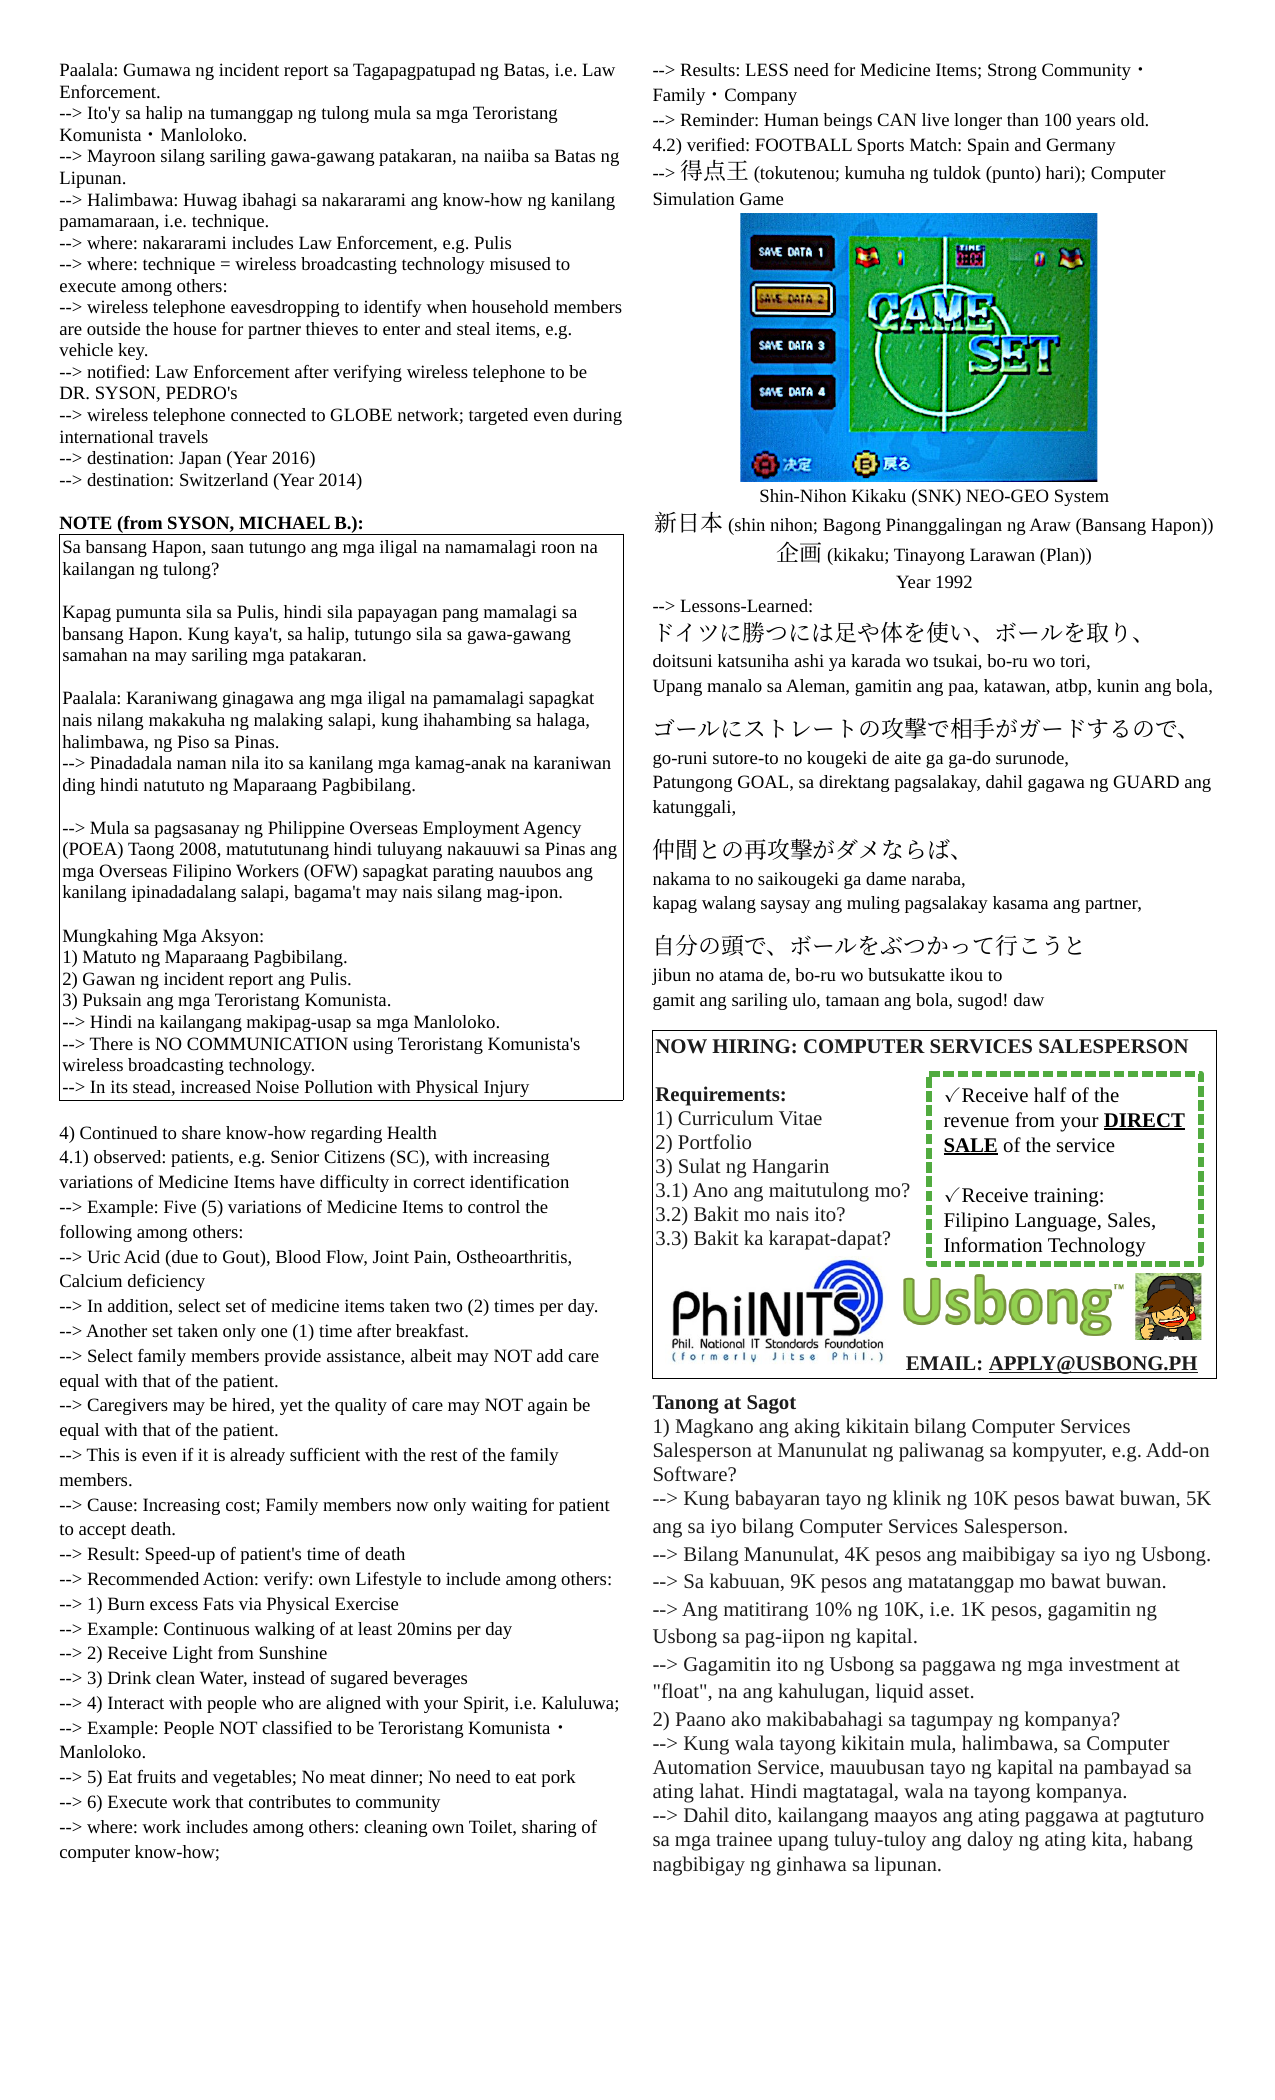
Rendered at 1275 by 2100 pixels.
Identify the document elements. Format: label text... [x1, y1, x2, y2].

text --> Select family members provide assistance, albeit may NOT add care equal with that of the patient. [59, 1345, 623, 1391]
text 4.2) verified: FOOTBALL Sports Match: Spain and Germany [652, 133, 1216, 155]
text --> Caregivers may be hired, yet the quality of care may NOT again be equal with that of the patient. [59, 1394, 623, 1441]
text jibun no atama de, bo-ru wo butsukatte ikou to [652, 964, 1216, 985]
text --> 2) Receive Light from Sunshine [59, 1642, 623, 1664]
text 自分の頭で、ボールをぶつかって行こうと [652, 934, 1216, 960]
subtitle 2) Paano ako makibabahagi sa tagumpay ng kompanya? [652, 1707, 1216, 1731]
text Shin-Nihon Kikaku (SNK) NEO-GEO System [652, 485, 1216, 507]
text --> where: work includes among others: cleaning own Toilet, sharing of computer know-how; [59, 1816, 623, 1862]
text NOTE (from SYSON, MICHAEL B.): [59, 512, 623, 533]
picture [740, 213, 1098, 482]
text --> Kung babayaran tayo ng klinik ng 10K pesos bawat buwan, 5K ang sa iyo bilang Computer Services Salesperson. --> Bilang Manunulat, 4K pesos ang maibibigay sa iyo ng Usbong. --> Sa kabuuan, 9K pesos ang matatanggap mo bawat buwan. --> Ang matitirang 10% ng 10K, i.e. 1K pesos, gagamitin ng Usbong sa pag-iipon ng kapital. --> Gagamitin ito ng Usbong sa paggawa ng mga investment at "float", na ang kahulugan, liquid asset. [652, 1486, 1216, 1703]
picture [903, 1274, 1124, 1336]
text --> Example: Continuous walking of at least 20mins per day [59, 1617, 623, 1639]
text 新日本 (shin nihon; Bagong Pinanggalingan ng Araw (Bansang Hapon)) [652, 510, 1216, 536]
text --> Uric Acid (due to Gout), Blood Flow, Joint Pain, Ostheoarthritis, Calcium deficiency [59, 1246, 623, 1292]
table_header NOW HIRING: COMPUTER SERVICES SALESPERSON Requirements: 1) Curriculum Vitae 2) Portfolio 3) Sulat ng Hangarin 3.1) Ano ang maitutulong mo? 3.2) Bakit mo nais ito? 3.3) Bakit ka karapat-dapat? EMAIL: APPLY@USBONG.PH [653, 1031, 1216, 1378]
text kapag walang saysay ang muling pagsalakay kasama ang partner, [652, 892, 1216, 914]
text --> where: technique = wireless broadcasting technology misused to execute among others: [59, 253, 623, 296]
text 4.1) observed: patients, e.g. Senior Citizens (SC), with increasing variations of Medicine Items have difficulty in correct identification [59, 1146, 623, 1193]
picture [665, 1256, 890, 1365]
text --> where: nakararami includes Law Enforcement, e.g. Pulis [59, 232, 623, 253]
text --> Lessons-Learned: [652, 595, 1216, 617]
text --> Kung wala tayong kikitain mula, halimbawa, sa Computer Automation Service, mauubusan tayo ng kapital na pambayad sa ating lahat. Hindi magtatagal, wala na tayong kompanya. --> Dahil dito, kailangang maayos ang ating paggawa at pagtuturo sa mga trainee upang tuluy-tuloy ang daloy ng ating kita, habang nagbibigay ng ginhawa sa lipunan. [652, 1731, 1216, 1876]
text go-runi sutore-to no kougeki de aite ga ga-do surunode, [652, 747, 1216, 768]
subtitle Tanong at Sagot [652, 1390, 1216, 1414]
text nakama to no saikougeki ga dame naraba, [652, 868, 1216, 889]
text Year 1992 [652, 571, 1216, 592]
text --> wireless telephone eavesdropping to identify when household members are outside the house for partner thieves to enter and steal items, e.g. vehicle key. [59, 296, 623, 361]
text --> 得点王 (tokutenou; kumuha ng tuldok (punto) hari); Computer Simulation Game [652, 158, 1216, 209]
text --> Halimbawa: Huwag ibahagi sa nakararami ang know-how ng kanilang pamamaraan, i.e. technique. [59, 188, 623, 232]
text gamit ang sariling ulo, tamaan ang bola, sugod! daw [652, 989, 1216, 1010]
text --> Result: Speed-up of patient's time of death [59, 1543, 623, 1565]
text Upang manalo sa Aleman, gamitin ang paa, katawan, atbp, kunin ang bola, [652, 675, 1216, 697]
text --> This is even if it is already sufficient with the rest of the family members. [59, 1444, 623, 1490]
text --> 3) Drink clean Water, instead of sugared beverages [59, 1667, 623, 1689]
text --> destination: Switzerland (Year 2014) [59, 469, 623, 490]
picture [1135, 1273, 1202, 1340]
text --> notified: Law Enforcement after verifying wireless telephone to be DR. SYSON, PEDRO's [59, 361, 623, 404]
text Paalala: Gumawa ng incident report sa Tagapagpatupad ng Batas, i.e. Law Enforcement. [59, 59, 623, 102]
text --> Results: LESS need for Medicine Items; Strong Community・Family・Company [652, 59, 1216, 105]
subtitle 1) Magkano ang aking kikitain bilang Computer Services Salesperson at Manunulat ng paliwanag sa kompyuter, e.g. Add-on Software? [652, 1414, 1216, 1486]
text ドイツに勝つには足や体を使い、ボールを取り、 [652, 620, 1216, 646]
text 仲間との再攻撃がダメならば、 [652, 837, 1216, 864]
text --> Recommended Action: verify: own Lifestyle to include among others: [59, 1568, 623, 1589]
text --> Example: Five (5) variations of Medicine Items to control the following among others: [59, 1196, 623, 1242]
text --> destination: Japan (Year 2016) [59, 447, 623, 469]
text --> Ito'y sa halip na tumanggap ng tulong mula sa mga Teroristang Komunista・Manloloko. [59, 102, 623, 145]
text --> Mayroon silang sariling gawa-gawang patakaran, na naiiba sa Batas ng Lipunan. [59, 145, 623, 188]
text 企画 (kikaku; Tinayong Larawan (Plan)) [652, 540, 1216, 567]
text --> 1) Burn excess Fats via Physical Exercise [59, 1593, 623, 1614]
text doitsuni katsuniha ashi ya karada wo tsukai, bo-ru wo tori, [652, 650, 1216, 672]
text --> Example: People NOT classified to be Teroristang Komunista・Manloloko. [59, 1717, 623, 1763]
text ゴールにストレートの攻撃で相手がガードするので、 [652, 716, 1216, 743]
text --> In addition, select set of medicine items taken two (2) times per day. [59, 1295, 623, 1317]
text --> 4) Interact with people who are aligned with your Spirit, i.e. Kaluluwa; [59, 1692, 623, 1713]
text --> Cause: Increasing cost; Family members now only waiting for patient to accept death. [59, 1493, 623, 1540]
text --> 5) Eat fruits and vegetables; No meat dinner; No need to eat pork [59, 1766, 623, 1788]
text --> wireless telephone connected to GLOBE network; targeted even during international travels [59, 404, 623, 447]
table_header Sa bansang Hapon, saan tutungo ang mga iligal na namamalagi roon na kailangan ng tulong? Kapag pumunta sila sa Pulis, hindi sila papayagan pang mamalagi sa bansang Hapon. Kung kaya't, sa halip, tutungo sila sa gawa-gawang samahan na may sariling mga patakaran. Paalala: Karaniwang ginagawa ang mga iligal na pamamalagi sapagkat nais nilang makakuha ng malaking salapi, kung ihahambing sa halaga, halimbawa, ng Piso sa Pinas. --> Pinadadala naman nila ito sa kanilang mga kamag-anak na karaniwan ding hindi natututo ng Maparaang Pagbibilang. --> Mula sa pagsasanay ng Philippine Overseas Employment Agency (POEA) Taong 2008, matututunang hindi tuluyang nakauuwi sa Pinas ang mga Overseas Filipino Workers (OFW) sapagkat parating nauubos ang kanilang ipinadadalang salapi, bagama't may nais silang mag-ipon. Mungkahing Mga Aksyon: 1) Matuto ng Maparaang Pagbibilang. 2) Gawan ng incident report ang Pulis. 3) Puksain ang mga Teroristang Komunista. --> Hindi na kailangang makipag-usap sa mga Manloloko. --> There is NO COMMUNICATION using Teroristang Komunista's wireless broadcasting technology. --> In its stead, increased Noise Pollution with Physical Injury [60, 535, 623, 1100]
text 4) Continued to share know-how regarding Health [59, 1122, 623, 1143]
text Patungong GOAL, sa direktang pagsalakay, dahil gagawa ng GUARD ang katunggali, [652, 771, 1216, 818]
text --> 6) Execute work that contributes to community [59, 1791, 623, 1813]
text --> Another set taken only one (1) time after breakfast. [59, 1320, 623, 1342]
text --> Reminder: Human beings CAN live longer than 100 years old. [652, 109, 1216, 130]
